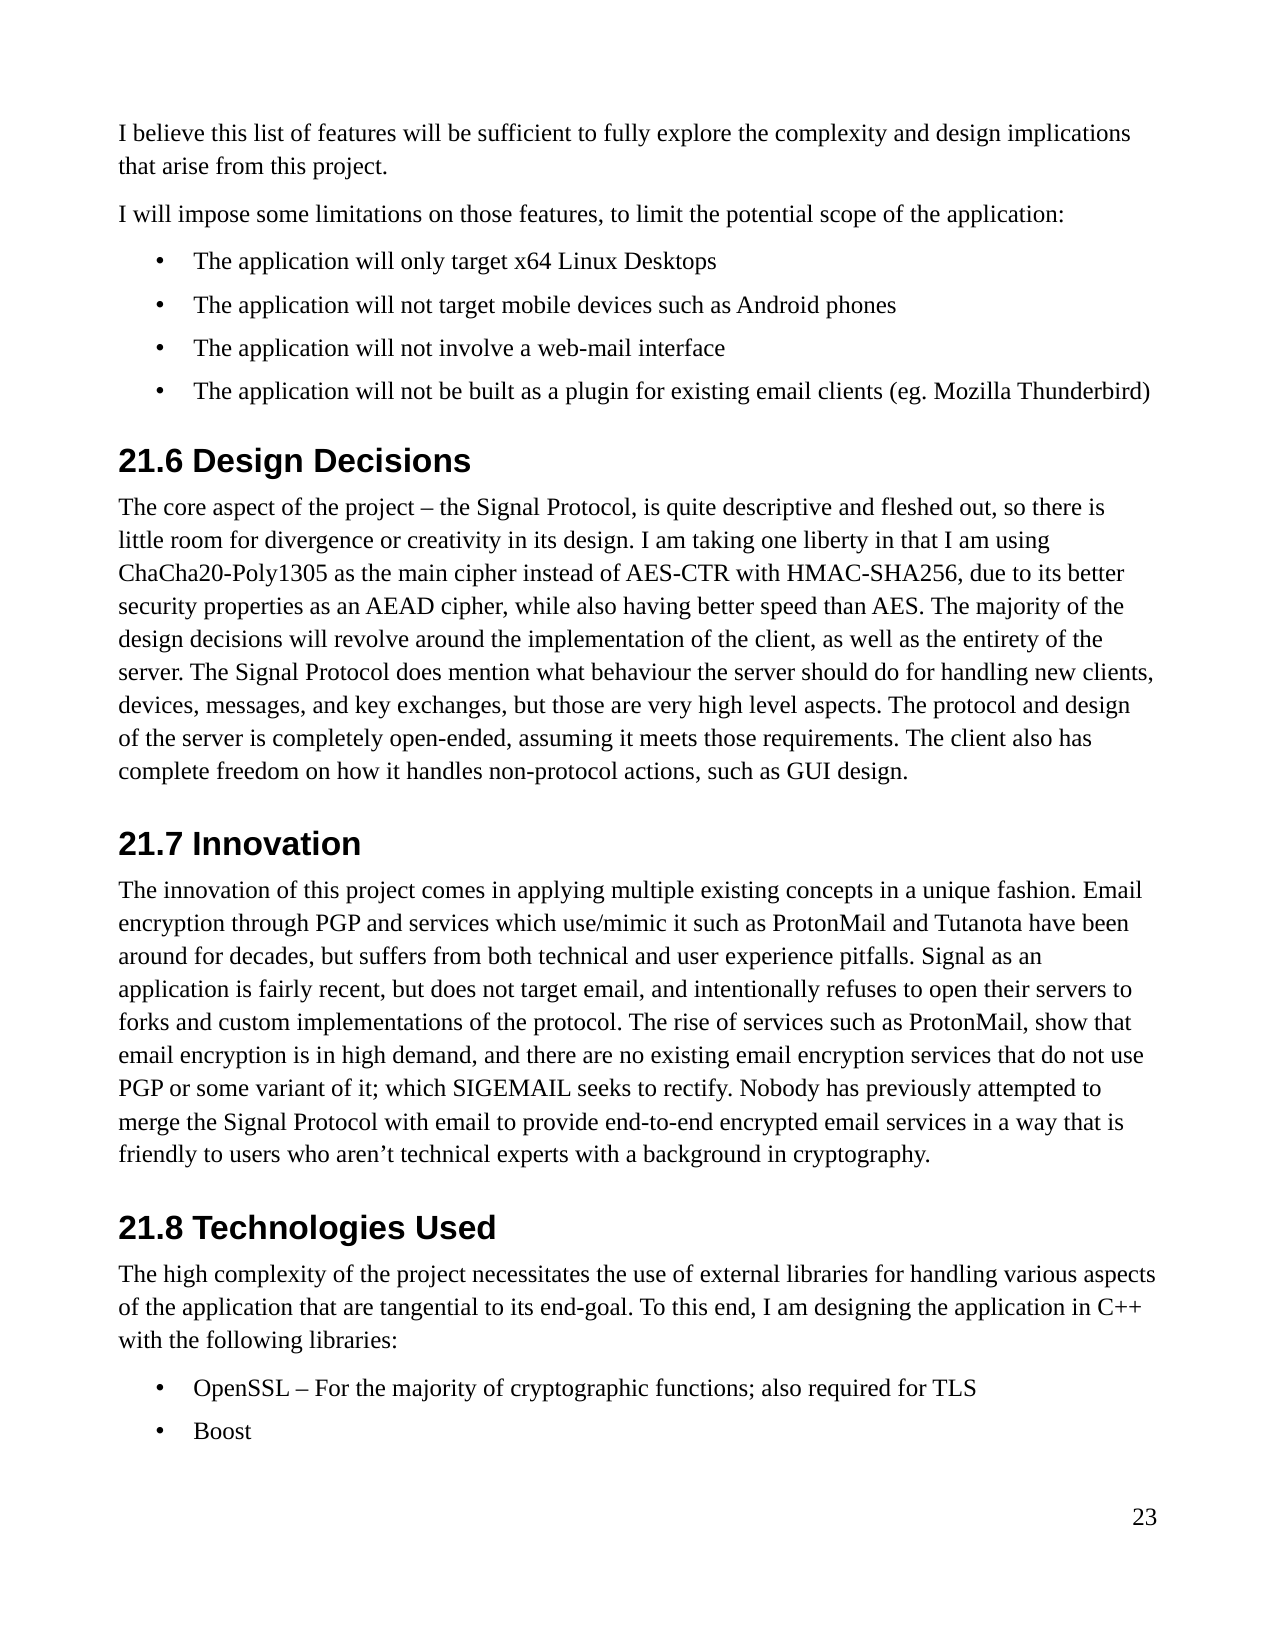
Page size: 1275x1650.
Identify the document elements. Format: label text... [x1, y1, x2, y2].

list Boost [156, 1416, 1157, 1445]
text The high complexity of the project necessitates the use of external libraries for handling various aspects of the application that are tangential to its end-goal. To this end, I am designing the application in C++ with the following libraries: [118, 1259, 1157, 1354]
subtitle Design Decisions [118, 441, 1157, 479]
list The application will not be built as a plugin for existing email clients (eg. Mozilla Thunderbird) [156, 376, 1157, 405]
list The application will not involve a web-mail interface [156, 333, 1157, 362]
text The innovation of this project comes in applying multiple existing concepts in a unique fashion. Email encryption through PGP and services which use/mimic it such as ProtonMail and Tutanota have been around for decades, but suffers from both technical and user experience pitfalls. Signal as an application is fairly recent, but does not target email, and intentionally refuses to open their servers to forks and custom implementations of the protocol. The rise of services such as ProtonMail, show that email encryption is in high demand, and there are no existing email encryption services that do not use PGP or some variant of it; which SIGEMAIL seeks to rectify. Nobody has previously attempted to merge the Signal Protocol with email to provide end-to-end encrypted email services in a way that is friendly to users who aren’t technical experts with a background in cryptography. [118, 875, 1157, 1168]
list OpenSSL – For the majority of cryptographic functions; also required for TLS [156, 1373, 1157, 1402]
subtitle Innovation [118, 824, 1157, 863]
text The core aspect of the project – the Signal Protocol, is quite descriptive and fleshed out, so there is little room for divergence or creativity in its design. I am taking one liberty in that I am using ChaCha20-Poly1305 as the main cipher instead of AES-CTR with HMAC-SHA256, due to its better security properties as an AEAD cipher, while also having better speed than AES. The majority of the design decisions will revolve around the implementation of the client, as well as the entirety of the server. The Signal Protocol does mention what behaviour the server should do for handling new clients, devices, messages, and key exchanges, but those are very high level aspects. The protocol and design of the server is completely open-ended, assuming it meets those requirements. The client also has complete freedom on how it handles non-protocol actions, such as GUI design. [118, 492, 1157, 784]
list The application will only target x64 Linux Desktops [156, 246, 1157, 275]
text I believe this list of features will be sufficient to fully explore the complexity and design implications that arise from this project. [118, 118, 1157, 180]
text I will impose some limitations on those features, to limit the potential scope of the application: [118, 199, 1157, 227]
list The application will not target mobile devices such as Android phones [156, 290, 1157, 318]
subtitle Technologies Used [118, 1208, 1157, 1247]
